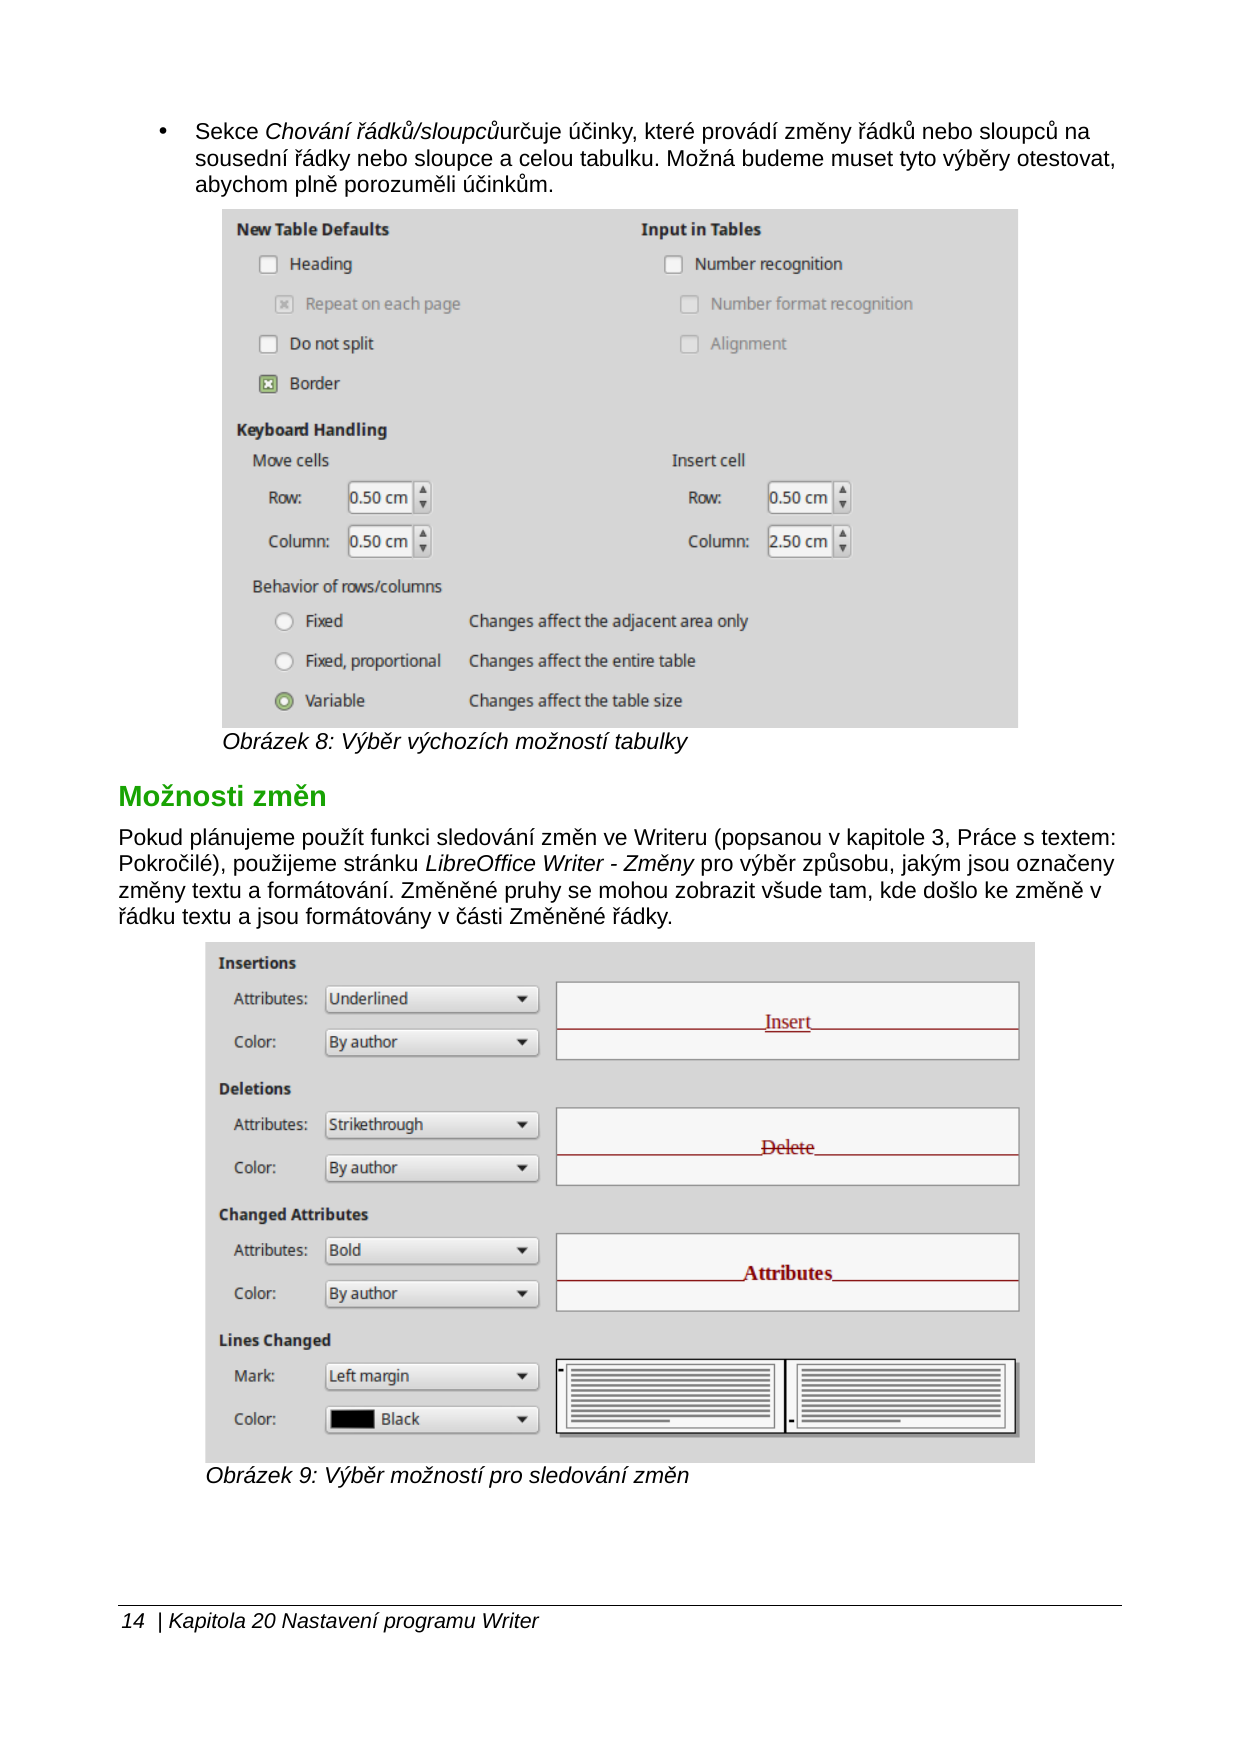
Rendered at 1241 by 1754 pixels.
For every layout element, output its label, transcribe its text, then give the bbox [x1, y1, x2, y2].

subtitle Možnosti změn [118, 779, 1122, 812]
picture [222, 209, 1019, 728]
list Sekce Chování řádků/sloupcůurčuje účinky, které provádí změny řádků nebo sloupců na sousední řádky nebo sloupce a celou tabulku. Možná budeme muset tyto výběry otestovat, abychom plně porozuměli účinkům. [156, 118, 1122, 198]
text Pokud plánujeme použít funkci sledování změn ve Writeru (popsanou v kapitole 3, Práce s textem: Pokročilé), použijeme stránku LibreOffice Writer - Změny pro výběr způsobu, jakým jsou označeny změny textu a formátování. Změněné pruhy se mohou zobrazit všude tam, kde došlo ke změně v řádku textu a jsou formátovány v části Změněné řádky. [118, 824, 1122, 929]
picture [205, 942, 1035, 1463]
text Obrázek 9: Výběr možností pro sledování změn [205, 1463, 1035, 1489]
text Obrázek 8: Výběr výchozích možností tabulky [222, 728, 1018, 754]
